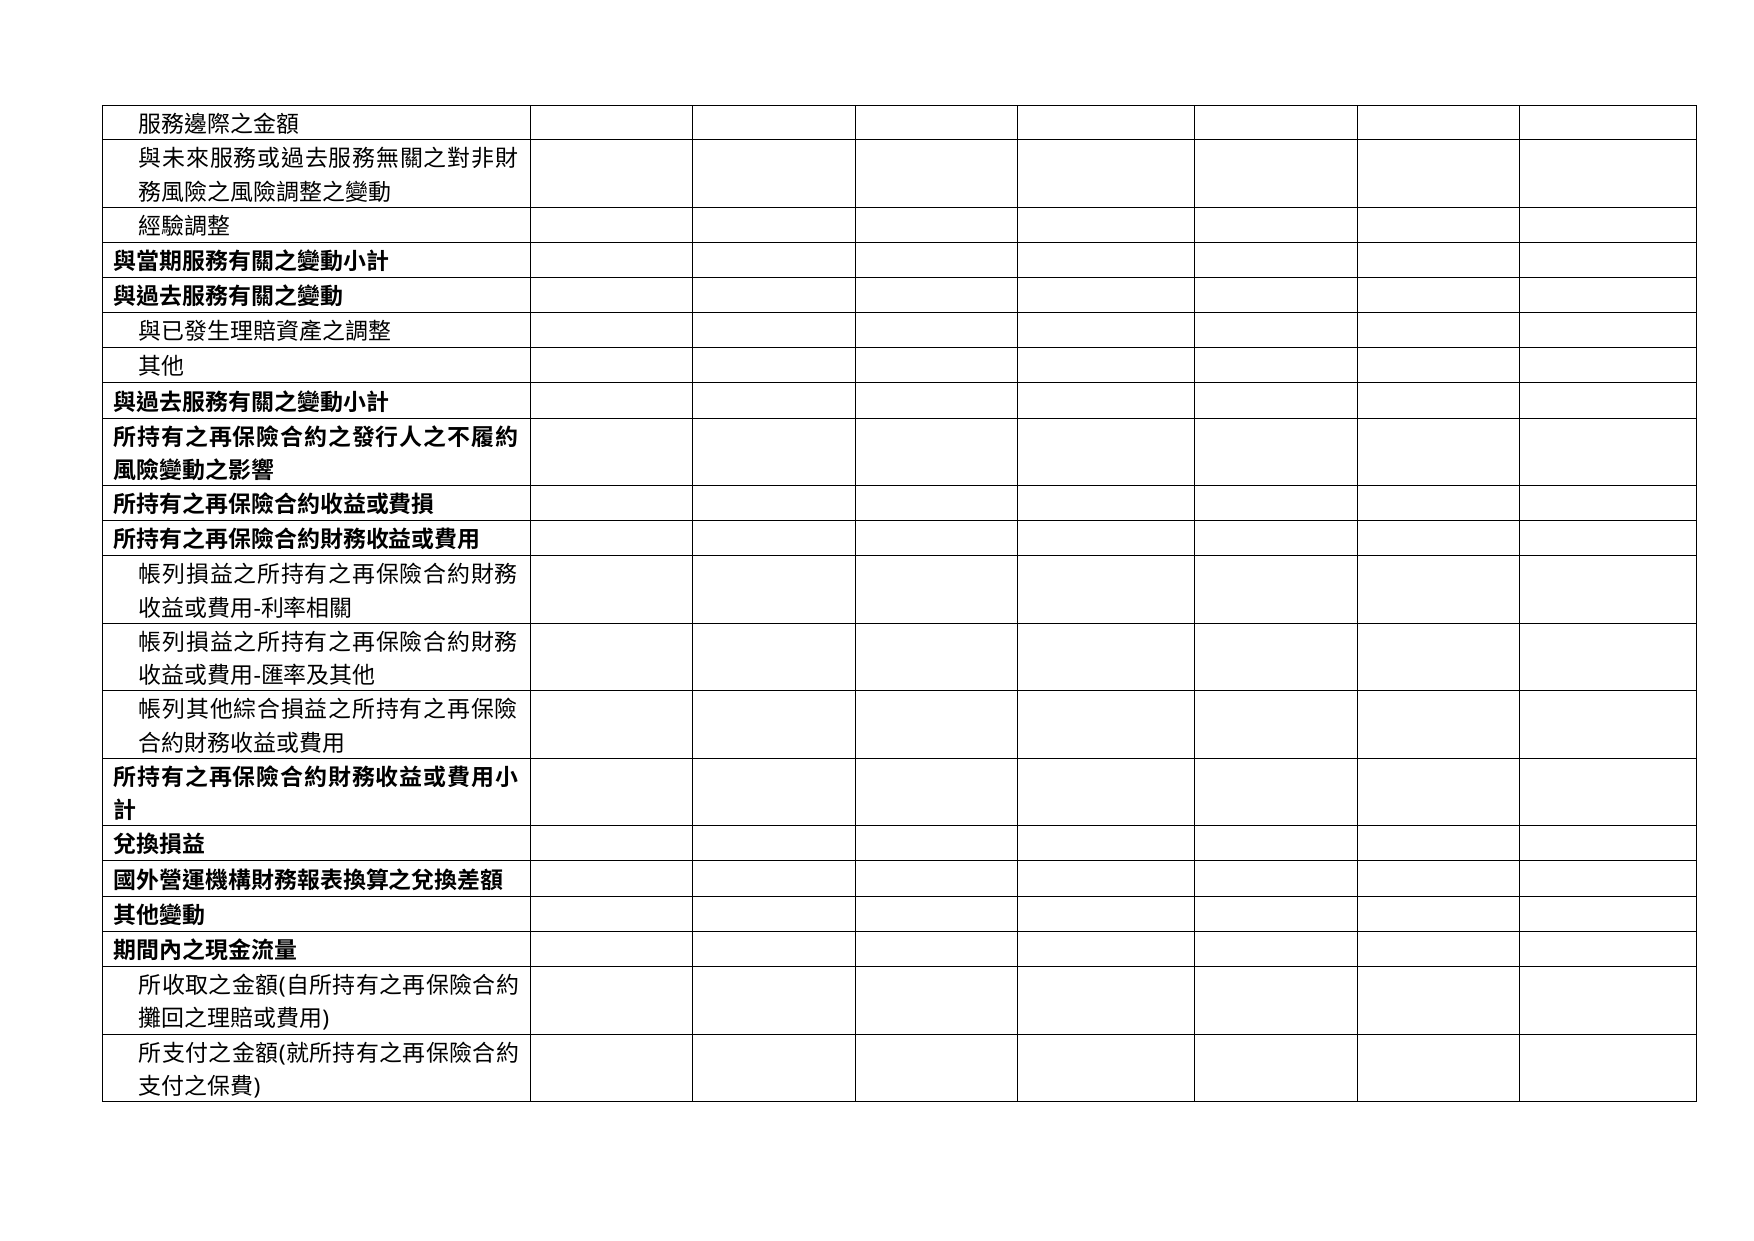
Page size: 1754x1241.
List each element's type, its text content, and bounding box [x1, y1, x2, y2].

table_cell [1195, 897, 1357, 931]
table_cell [1358, 759, 1519, 825]
table_cell [1520, 419, 1696, 485]
table_cell 所持有之再保險合約收益或費損 [103, 486, 530, 520]
table_cell [1358, 521, 1519, 555]
table_cell [856, 1035, 1017, 1101]
table_cell [1018, 419, 1194, 485]
table_cell [1358, 383, 1519, 417]
table_cell [1358, 348, 1519, 382]
table_cell [1358, 140, 1519, 207]
table_cell [1018, 521, 1194, 555]
table_cell [531, 826, 692, 860]
table_cell [1520, 897, 1696, 931]
table_cell 所收取之金額(自所持有之再保險合約攤回之理賠或費用) [103, 967, 530, 1033]
table_cell [1018, 278, 1194, 312]
table_cell [693, 691, 855, 758]
table_cell [856, 278, 1017, 312]
table_cell [1358, 243, 1519, 277]
table_cell [856, 691, 1017, 758]
table_cell [1520, 243, 1696, 277]
table_cell [693, 967, 855, 1033]
table_cell [1195, 932, 1357, 966]
table_cell 所持有之再保險合約財務收益或費用 [103, 521, 530, 555]
table_cell [1520, 486, 1696, 520]
table_cell [531, 759, 692, 825]
table_cell [1018, 243, 1194, 277]
table_cell [693, 486, 855, 520]
table_cell [1520, 932, 1696, 966]
table_cell [1358, 106, 1519, 139]
table_cell [1018, 486, 1194, 520]
table_cell 國外營運機構財務報表換算之兌換差額 [103, 861, 530, 896]
table_cell [1018, 313, 1194, 347]
table_cell [693, 556, 855, 623]
table_cell [1520, 521, 1696, 555]
table_cell [1358, 313, 1519, 347]
table_cell 與過去服務有關之變動小計 [103, 383, 530, 417]
table_cell [693, 861, 855, 896]
table_cell [1195, 967, 1357, 1033]
table_cell [1520, 348, 1696, 382]
table_cell [856, 759, 1017, 825]
table_cell [531, 419, 692, 485]
table_cell [1018, 691, 1194, 758]
table_cell [1195, 759, 1357, 825]
table_cell [1195, 383, 1357, 417]
table_cell [693, 1035, 855, 1101]
table_cell [1018, 861, 1194, 896]
table_cell 服務邊際之金額 [103, 106, 530, 139]
table_cell [531, 278, 692, 312]
table_cell [531, 106, 692, 139]
table_cell [1358, 278, 1519, 312]
table_cell [1358, 897, 1519, 931]
table_cell [1018, 624, 1194, 690]
table_cell [693, 759, 855, 825]
table_cell [1018, 556, 1194, 623]
table_cell [693, 140, 855, 207]
table_cell 所支付之金額(就所持有之再保險合約支付之保費) [103, 1035, 530, 1101]
table_cell [531, 967, 692, 1033]
table_cell 與過去服務有關之變動 [103, 278, 530, 312]
table_cell [1195, 486, 1357, 520]
table_cell [1195, 556, 1357, 623]
table_cell [1195, 861, 1357, 896]
table_cell [856, 861, 1017, 896]
table_cell [1520, 861, 1696, 896]
table_cell [1358, 932, 1519, 966]
table_cell 所持有之再保險合約財務收益或費用小計 [103, 759, 530, 825]
table_cell [1195, 348, 1357, 382]
table_cell [693, 313, 855, 347]
table_cell [1018, 967, 1194, 1033]
table_cell [693, 826, 855, 860]
table_cell [1195, 691, 1357, 758]
table_cell [531, 556, 692, 623]
table_cell 與當期服務有關之變動小計 [103, 243, 530, 277]
table_cell [1520, 967, 1696, 1033]
table_cell [1018, 932, 1194, 966]
table_cell [693, 897, 855, 931]
table_cell [856, 208, 1017, 242]
table_cell [856, 624, 1017, 690]
table_cell [1520, 278, 1696, 312]
table_cell [693, 243, 855, 277]
table_cell [1520, 383, 1696, 417]
table_cell [1018, 106, 1194, 139]
table_cell [856, 521, 1017, 555]
table_cell [1195, 826, 1357, 860]
table_cell [1195, 624, 1357, 690]
table_cell [1195, 419, 1357, 485]
table_cell [1018, 826, 1194, 860]
table_cell 期間內之現金流量 [103, 932, 530, 966]
table_cell [531, 1035, 692, 1101]
table_cell 兌換損益 [103, 826, 530, 860]
table_cell [1195, 208, 1357, 242]
table_cell [693, 521, 855, 555]
table_cell [1520, 691, 1696, 758]
table_cell [693, 278, 855, 312]
table_cell [856, 383, 1017, 417]
table_cell [531, 383, 692, 417]
table_cell 帳列損益之所持有之再保險合約財務收益或費用-匯率及其他 [103, 624, 530, 690]
table_cell [1018, 897, 1194, 931]
table_cell [531, 521, 692, 555]
table_cell [1358, 419, 1519, 485]
table_cell [856, 348, 1017, 382]
table_cell [531, 486, 692, 520]
table_cell [1358, 1035, 1519, 1101]
table_cell 所持有之再保險合約之發行人之不履約風險變動之影響 [103, 419, 530, 485]
table_cell [1195, 313, 1357, 347]
table_cell [531, 243, 692, 277]
table_cell [693, 383, 855, 417]
table_cell [693, 419, 855, 485]
table_cell [856, 140, 1017, 207]
table_cell [1520, 826, 1696, 860]
table_cell 與未來服務或過去服務無關之對非財務風險之風險調整之變動 [103, 140, 530, 207]
table_cell [531, 897, 692, 931]
table_cell 與已發生理賠資產之調整 [103, 313, 530, 347]
table_cell [856, 486, 1017, 520]
table_cell [1520, 140, 1696, 207]
table_cell 經驗調整 [103, 208, 530, 242]
table_cell [1018, 759, 1194, 825]
table_cell [1520, 556, 1696, 623]
table_cell [1358, 486, 1519, 520]
table_cell 其他變動 [103, 897, 530, 931]
table_cell [856, 556, 1017, 623]
table_cell [1195, 278, 1357, 312]
table_cell [1018, 1035, 1194, 1101]
table_cell [531, 348, 692, 382]
table_cell [693, 932, 855, 966]
table_cell [856, 106, 1017, 139]
table_cell [1195, 1035, 1357, 1101]
table_cell [531, 691, 692, 758]
table_cell [1195, 243, 1357, 277]
table_cell [1520, 759, 1696, 825]
table_cell [1520, 106, 1696, 139]
table_cell [856, 313, 1017, 347]
table_cell [856, 419, 1017, 485]
table_cell [1520, 1035, 1696, 1101]
table_cell [531, 208, 692, 242]
table_cell [856, 967, 1017, 1033]
table_cell 其他 [103, 348, 530, 382]
table_cell [693, 106, 855, 139]
table_cell [1358, 691, 1519, 758]
table_cell [1520, 624, 1696, 690]
table_cell [531, 313, 692, 347]
table_cell [856, 897, 1017, 931]
table_cell [856, 826, 1017, 860]
table_cell [1358, 624, 1519, 690]
table_cell 帳列損益之所持有之再保險合約財務收益或費用-利率相關 [103, 556, 530, 623]
table_cell [531, 624, 692, 690]
table_cell [1520, 313, 1696, 347]
table_cell [856, 243, 1017, 277]
table_cell [693, 624, 855, 690]
table_cell [1520, 208, 1696, 242]
table_cell [856, 932, 1017, 966]
table_cell [531, 140, 692, 207]
table_cell [531, 861, 692, 896]
table_cell [1195, 106, 1357, 139]
table_cell [693, 348, 855, 382]
table_cell [1195, 521, 1357, 555]
table_cell [531, 932, 692, 966]
table_cell [1358, 861, 1519, 896]
table_cell [1018, 208, 1194, 242]
table_cell 帳列其他綜合損益之所持有之再保險合約財務收益或費用 [103, 691, 530, 758]
table_cell [1358, 826, 1519, 860]
table_cell [1018, 383, 1194, 417]
table_cell [1018, 140, 1194, 207]
table_cell [1195, 140, 1357, 207]
table_cell [1018, 348, 1194, 382]
table_cell [1358, 556, 1519, 623]
table_cell [693, 208, 855, 242]
table_cell [1358, 967, 1519, 1033]
table_cell [1358, 208, 1519, 242]
